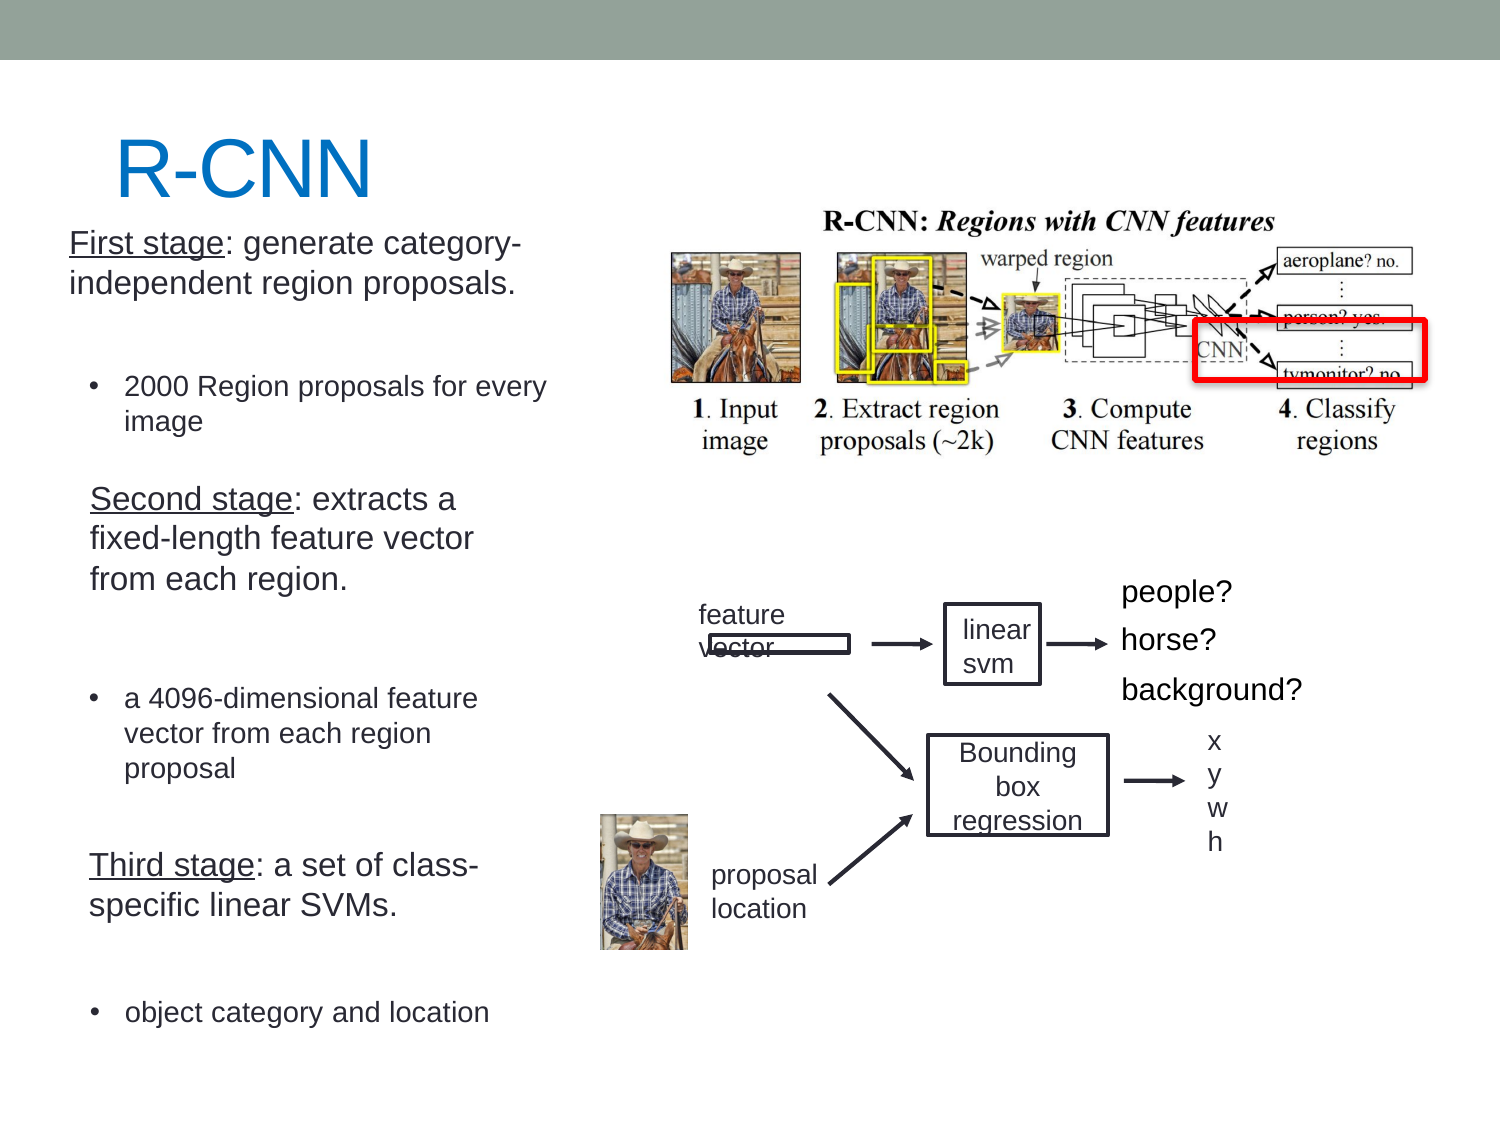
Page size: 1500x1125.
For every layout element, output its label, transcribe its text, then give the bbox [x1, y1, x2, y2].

text_box Third stage: a set of class- specific linear SVMs. [74, 835, 539, 931]
text_box horse? [1113, 611, 1225, 661]
text_box R-CNN [99, 70, 1450, 258]
text_box First stage: generate category-independent region proposals. [54, 213, 559, 309]
text_box Bounding box regression [927, 735, 1108, 836]
text_box proposal location [696, 849, 886, 932]
picture [600, 814, 688, 950]
text_box x y w h [1192, 714, 1273, 865]
text_box a 4096-dimensional feature vector from each region proposal [74, 672, 539, 792]
picture [633, 258, 1448, 501]
text_box feature vector [683, 588, 874, 671]
text_box background? [1113, 661, 1311, 714]
text_box object category and location [74, 986, 540, 1037]
text_box people? [1113, 564, 1241, 617]
text_box linear svm [948, 604, 1049, 687]
text_box Second stage: extracts a fixed-length feature vector from each region. [74, 469, 540, 604]
text_box 2000 Region proposals for every image [74, 360, 579, 445]
